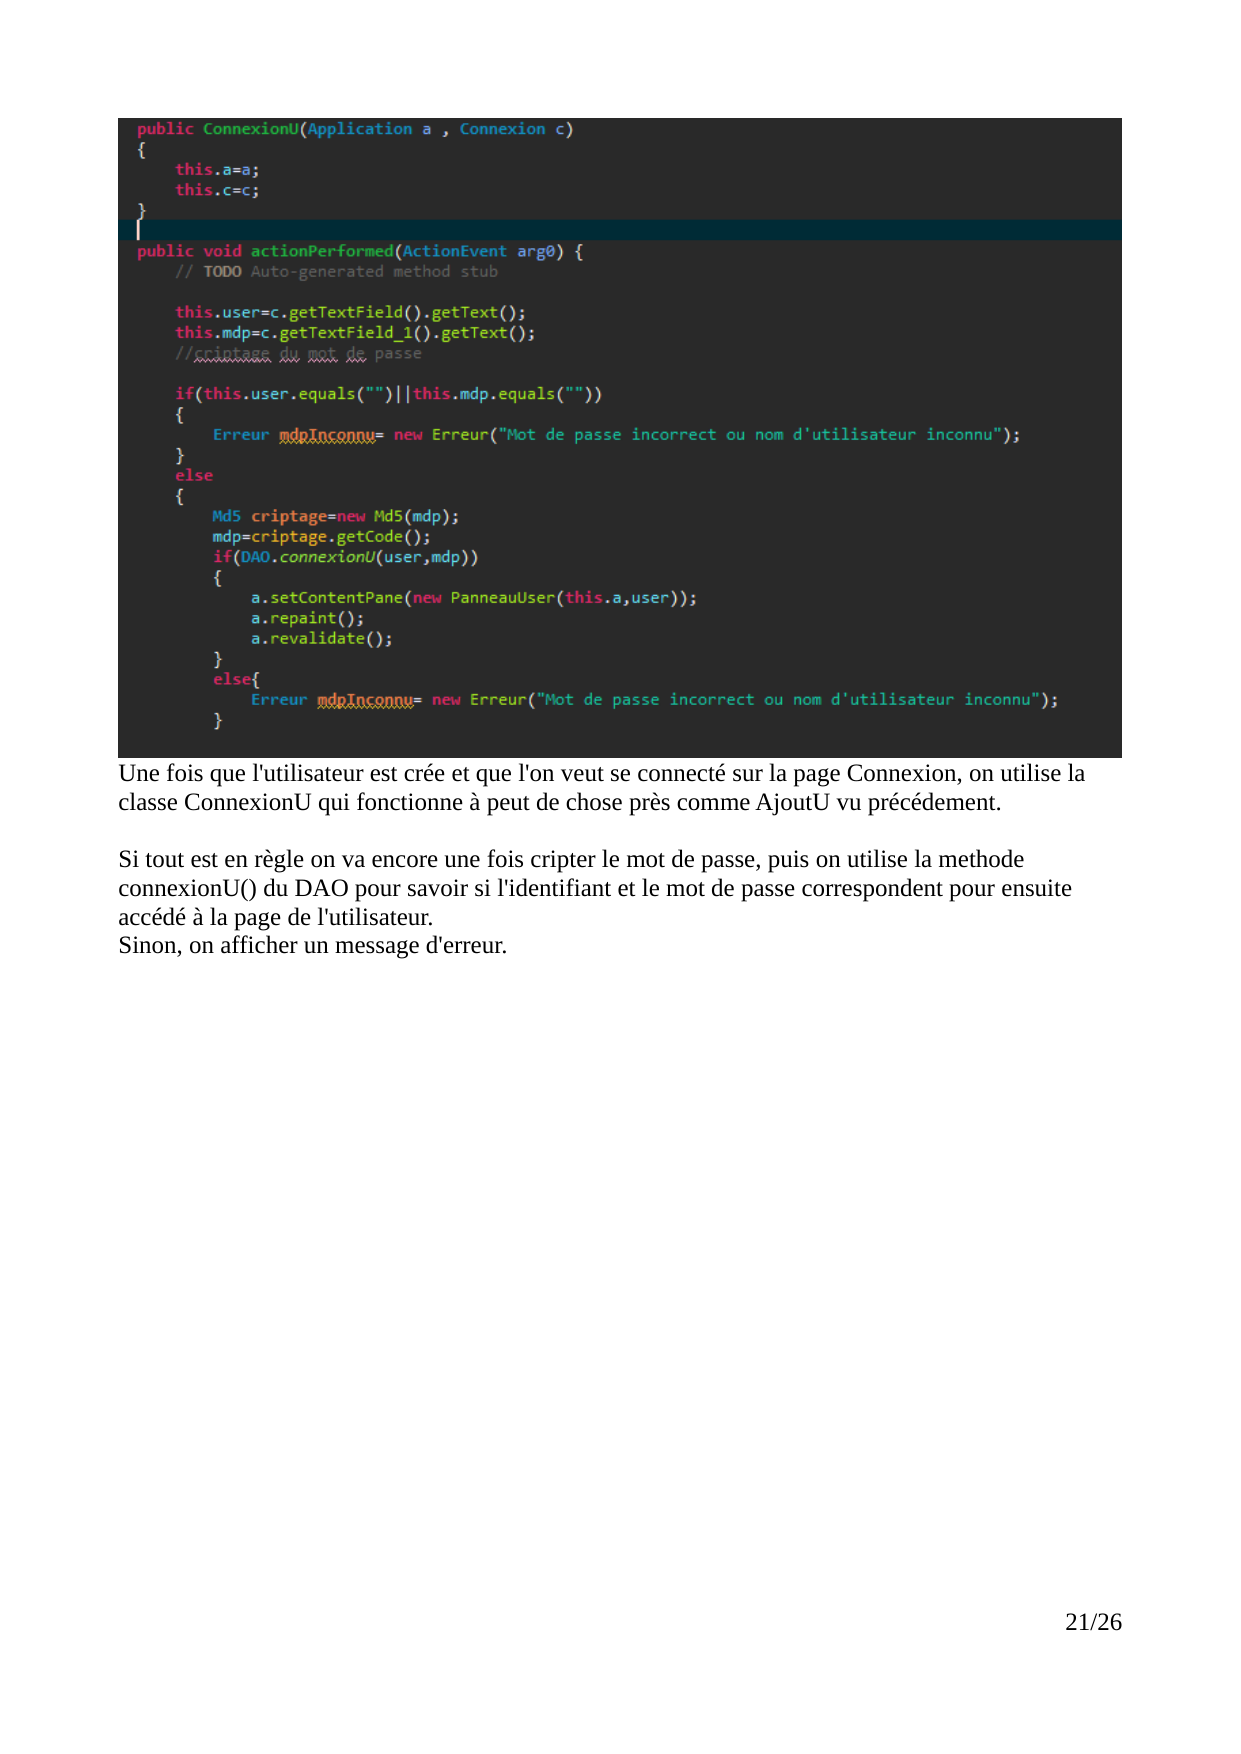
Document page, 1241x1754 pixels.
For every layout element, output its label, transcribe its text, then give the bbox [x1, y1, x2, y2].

text Si tout est en règle on va encore une fois cripter le mot de passe, puis on utilise la methode connexionU() du DAO pour savoir si l'identifiant et le mot de passe correspondent pour ensuite accédé à la page de l'utilisateur. [118, 844, 1122, 930]
text Une fois que l'utilisateur est crée et que l'on veut se connecté sur la page Connexion, on utilise la classe ConnexionU qui fonctionne à peut de chose près comme AjoutU vu précédement. [118, 758, 1122, 815]
text Sinon, on afficher un message d'erreur. [118, 930, 1122, 959]
picture [118, 118, 1122, 758]
